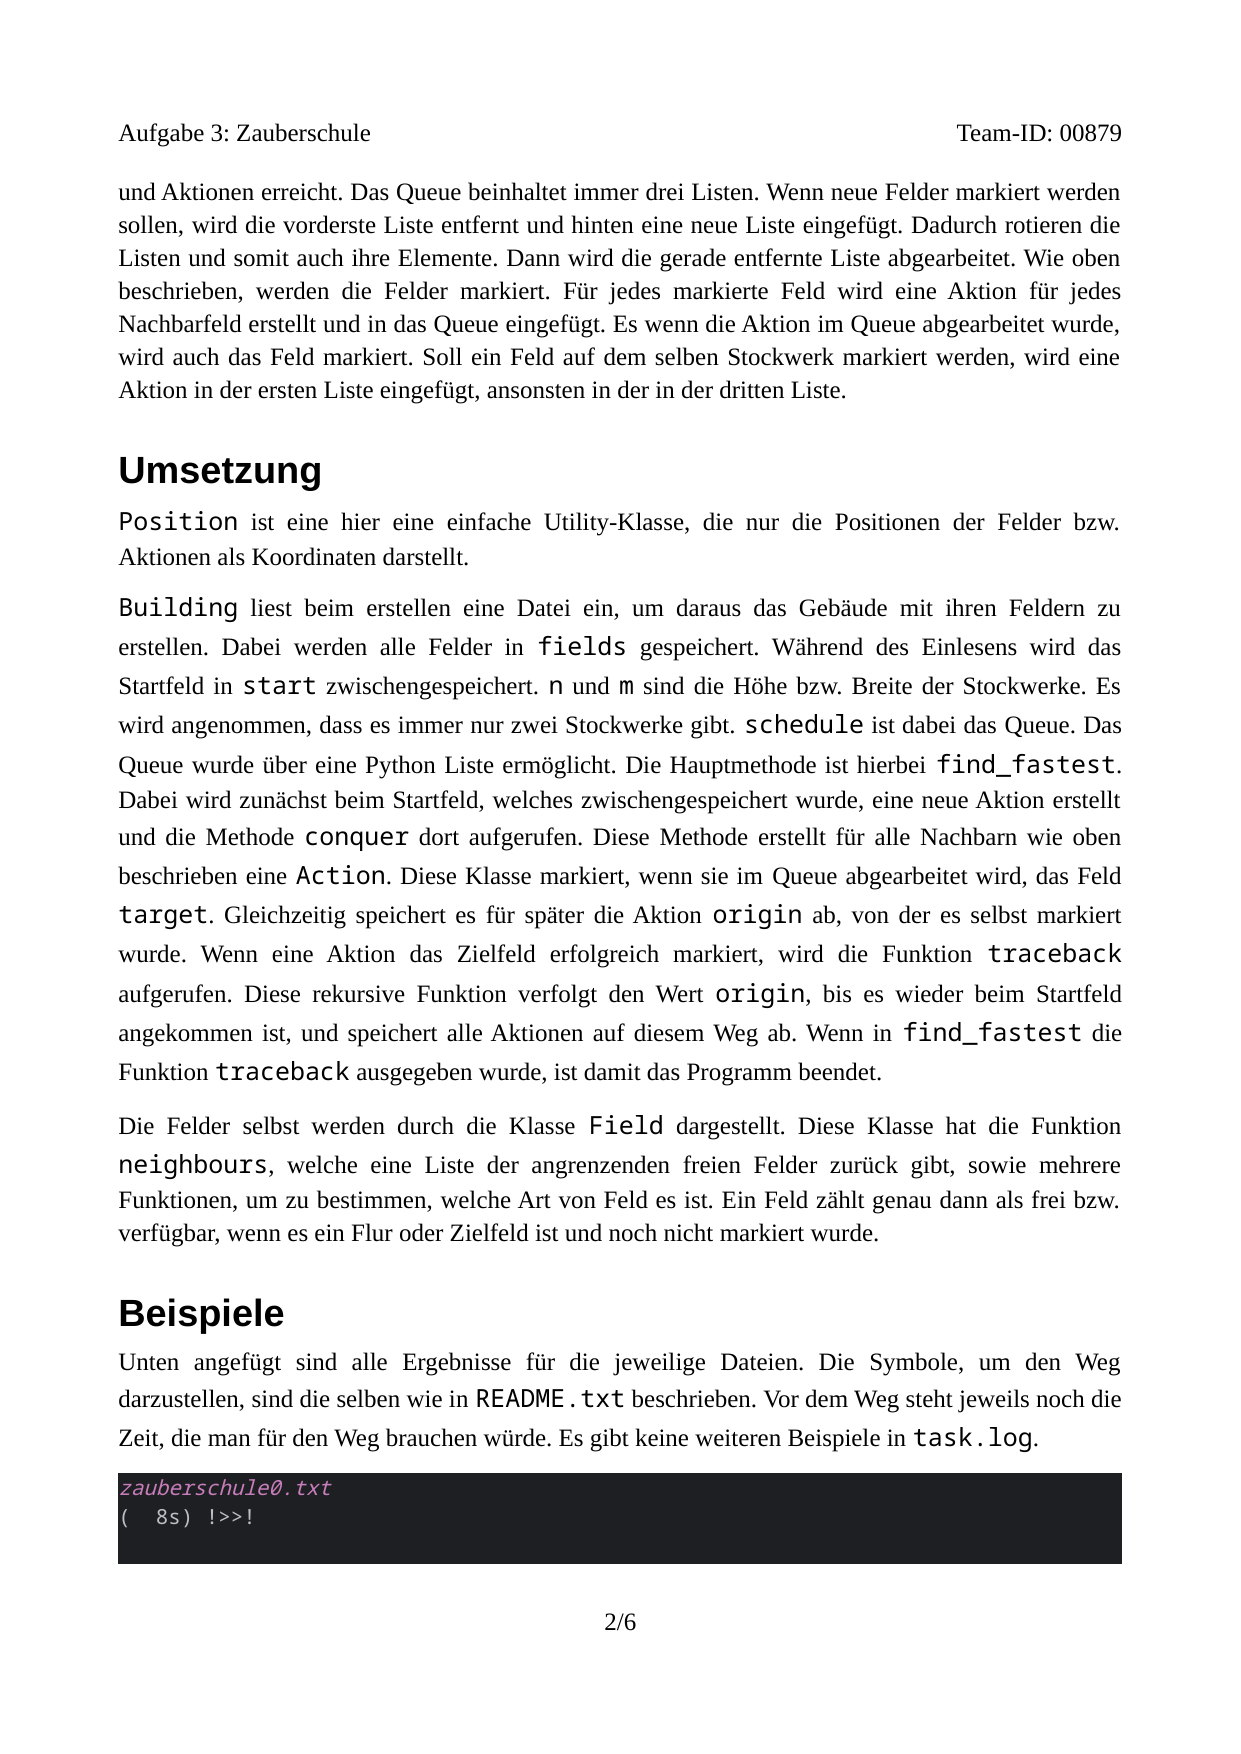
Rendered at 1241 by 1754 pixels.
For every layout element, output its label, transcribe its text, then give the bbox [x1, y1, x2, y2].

text Position ist eine hier eine einfache Utility-Klasse, die nur die Positionen der Felder bzw. Aktionen als Koordinaten darstellt. [118, 504, 1122, 571]
subtitle Beispiele [118, 1290, 1122, 1334]
text Unten angefügt sind alle Ergebnisse für die jeweilige Dateien. Die Symbole, um den Weg darzustellen, sind die selben wie in README.txt beschrieben. Vor dem Weg steht jeweils noch die Zeit, die man für den Weg brauchen würde. Es gibt keine weiteren Beispiele in task.log. [118, 1347, 1122, 1454]
text Building liest beim erstellen eine Datei ein, um daraus das Gebäude mit ihren Feldern zu erstellen. Dabei werden alle Felder in fields gespeichert. Während des Einlesens wird das Startfeld in start zwischengespeichert. n und m sind die Höhe bzw. Breite der Stockwerke. Es wird angenommen, dass es immer nur zwei Stockwerke gibt. schedule ist dabei das Queue. Das Queue wurde über eine Python Liste ermöglicht. Die Hauptmethode ist hierbei find_fastest. Dabei wird zunächst beim Startfeld, welches zwischengespeichert wurde, eine neue Aktion erstellt und die Methode conquer dort aufgerufen. Diese Methode erstellt für alle Nachbarn wie oben beschrieben eine Action. Diese Klasse markiert, wenn sie im Queue abgearbeitet wird, das Feld target. Gleichzeitig speichert es für später die Aktion origin ab, von der es selbst markiert wurde. Wenn eine Aktion das Zielfeld erfolgreich markiert, wird die Funktion traceback aufgerufen. Diese rekursive Funktion verfolgt den Wert origin, bis es wieder beim Startfeld angekommen ist, und speichert alle Aktionen auf diesem Weg ab. Wenn in find_fastest die Funktion traceback ausgegeben wurde, ist damit das Programm beendet. [118, 590, 1122, 1088]
text zauberschule0.txt ( 8s) !>>! [118, 1473, 1122, 1564]
text und Aktionen erreicht. Das Queue beinhaltet immer drei Listen. Wenn neue Felder markiert werden sollen, wird die vorderste Liste entfernt und hinten eine neue Liste eingefügt. Dadurch rotieren die Listen und somit auch ihre Elemente. Dann wird die gerade entfernte Liste abgearbeitet. Wie oben beschrieben, werden die Felder markiert. Für jedes markierte Feld wird eine Aktion für jedes Nachbarfeld erstellt und in das Queue eingefügt. Es wenn die Aktion im Queue abgearbeitet wurde, wird auch das Feld markiert. Soll ein Feld auf dem selben Stockwerk markiert werden, wird eine Aktion in der ersten Liste eingefügt, ansonsten in der in der dritten Liste. [118, 177, 1122, 404]
subtitle Umsetzung [118, 448, 1122, 491]
text Die Felder selbst werden durch die Klasse Field dargestellt. Diese Klasse hat die Funktion neighbours, welche eine Liste der angrenzenden freien Felder zurück gibt, sowie mehrere Funktionen, um zu bestimmen, welche Art von Feld es ist. Ein Feld zählt genau dann als frei bzw. verfügbar, wenn es ein Flur oder Zielfeld ist und noch nicht markiert wurde. [118, 1107, 1122, 1247]
